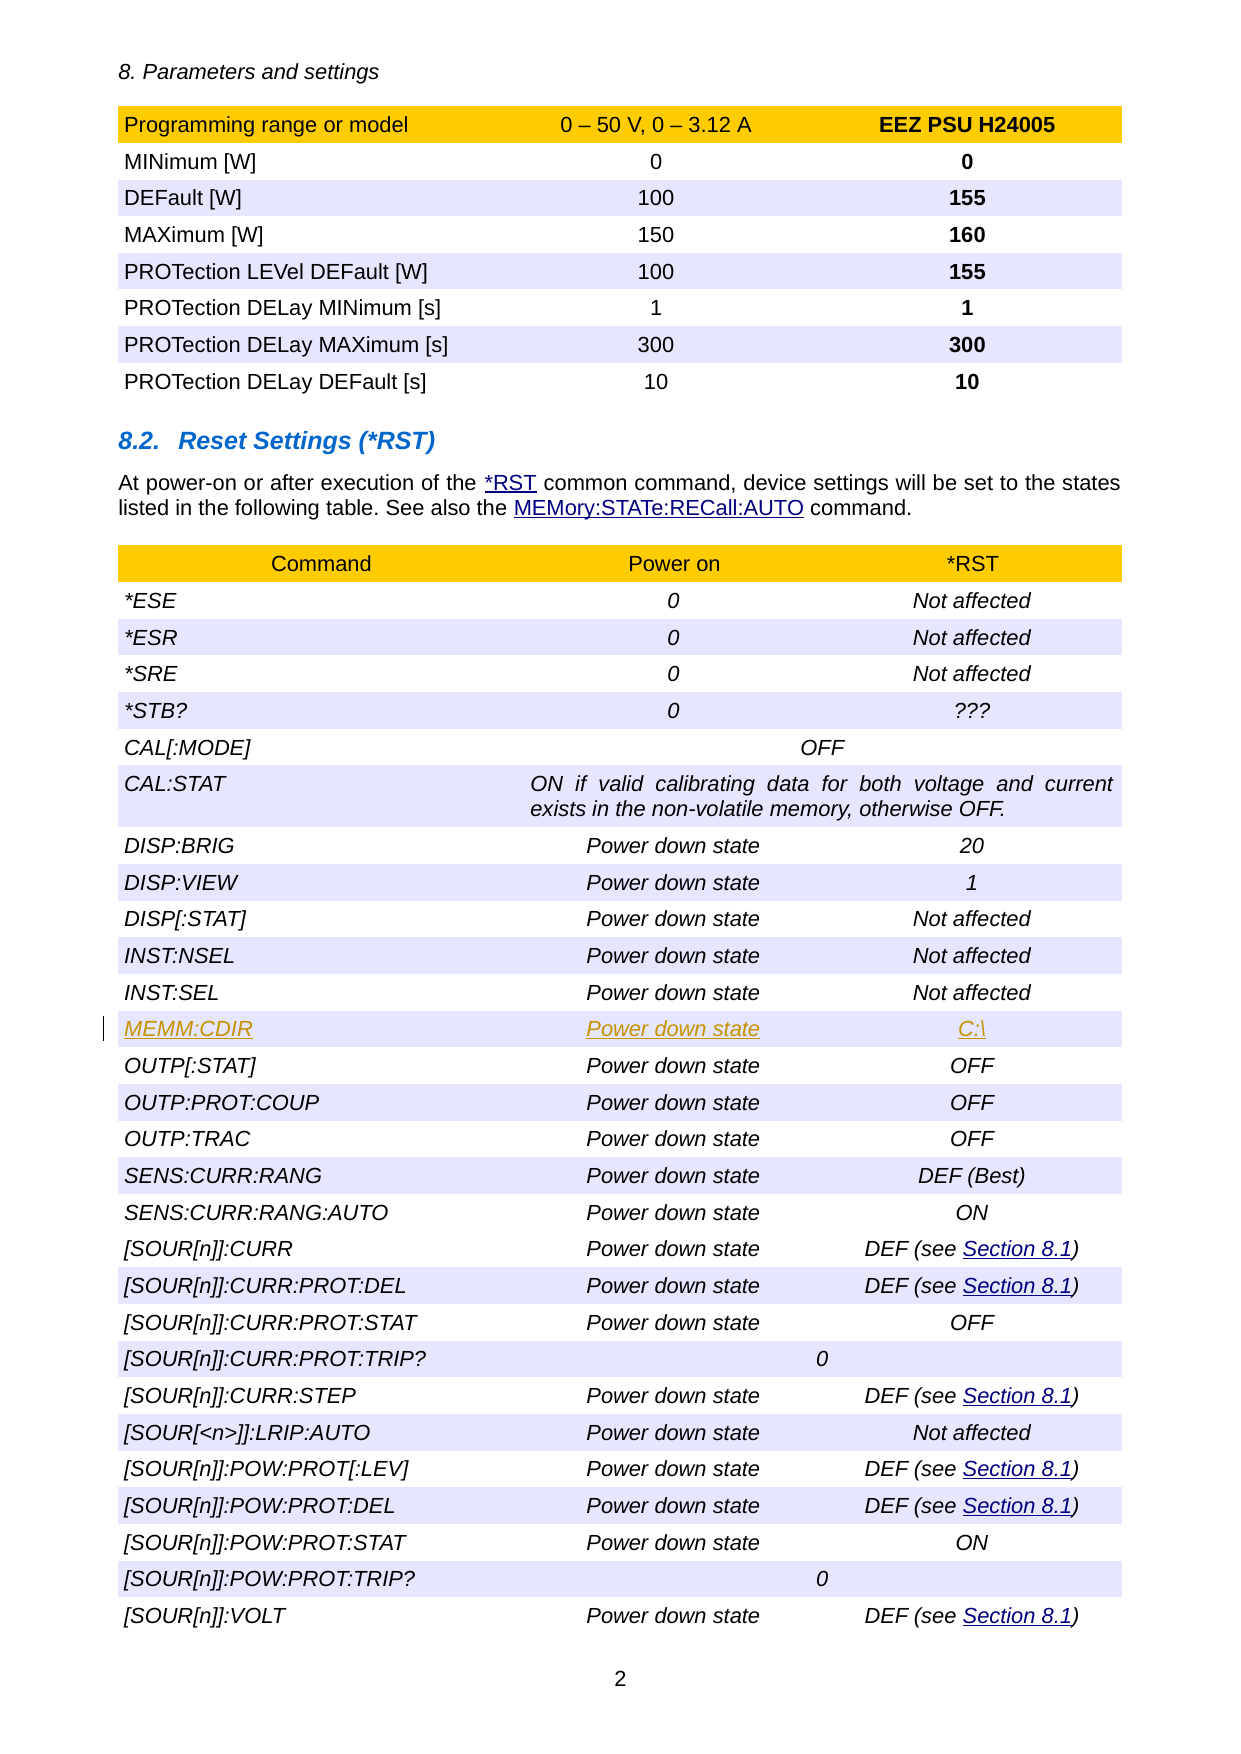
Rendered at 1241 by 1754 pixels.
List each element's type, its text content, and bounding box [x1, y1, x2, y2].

table_header Programming range or model [118, 106, 499, 143]
table_cell CAL[:MODE] [118, 729, 524, 765]
table_cell DEF (see Section 8.1) [824, 1451, 1122, 1487]
table_cell Power down state [524, 1121, 824, 1157]
table_cell Power down state [524, 1011, 824, 1047]
table_cell Power down state [524, 937, 824, 974]
table_cell DEF (see Section 8.1) [824, 1487, 1122, 1524]
table_cell ON if valid calibrating data for both voltage and current exists in the non-volatile memory, otherwise OFF. [524, 765, 1122, 827]
table_cell OFF [824, 1304, 1122, 1341]
table_cell 1 [824, 864, 1122, 901]
table_cell 0 [524, 1341, 1122, 1377]
table_cell 0 [499, 143, 813, 179]
table_cell DEF (see Section 8.1) [824, 1377, 1122, 1414]
table_cell OFF [524, 729, 1122, 765]
table_cell 1 [499, 290, 813, 326]
table_cell 1 [813, 290, 1122, 326]
table_cell 155 [813, 180, 1122, 216]
table_cell ON [824, 1194, 1122, 1231]
table_cell 155 [813, 253, 1122, 289]
table_cell PROTection LEVel DEFault [W] [118, 253, 499, 289]
table_cell Power down state [524, 974, 824, 1011]
table_cell [SOUR[<n>]]:LRIP:AUTO [118, 1414, 524, 1451]
table_header 0 – 50 V, 0 – 3.12 A [499, 106, 813, 143]
table_cell *STB? [118, 692, 524, 729]
table_cell C:\ [824, 1011, 1122, 1047]
table_cell 0 [524, 619, 824, 655]
table_cell DISP[:STAT] [118, 901, 524, 937]
table_cell Power down state [524, 1524, 824, 1561]
table_cell PROTection DELay DEFault [s] [118, 363, 499, 399]
table_cell Not affected [824, 974, 1122, 1011]
table_cell 150 [499, 216, 813, 253]
table_cell 0 [813, 143, 1122, 179]
table_header *RST [824, 545, 1122, 582]
table_cell Power down state [524, 901, 824, 937]
table_cell DEF (see Section 8.1) [824, 1267, 1122, 1304]
table_cell 10 [813, 363, 1122, 399]
table_cell Not affected [824, 937, 1122, 974]
table_cell *ESE [118, 582, 524, 619]
table_header EEZ PSU H24005 [813, 106, 1122, 143]
table_cell INST:SEL [118, 974, 524, 1011]
table_cell Power down state [524, 1157, 824, 1194]
table_cell ??? [824, 692, 1122, 729]
table_cell DISP:BRIG [118, 827, 524, 864]
table_cell 300 [813, 326, 1122, 363]
table_cell PROTection DELay MINimum [s] [118, 290, 499, 326]
table_cell Power down state [524, 1414, 824, 1451]
subtitle Reset Settings (*RST) [118, 426, 1122, 455]
table_cell DEF (see Section 8.1) [824, 1597, 1122, 1634]
table_cell Power down state [524, 864, 824, 901]
table_cell [SOUR[n]]:POW:PROT:TRIP? [118, 1561, 524, 1597]
table_cell OUTP:TRAC [118, 1121, 524, 1157]
table_cell 0 [524, 655, 824, 692]
table_cell Power down state [524, 1487, 824, 1524]
table_cell OFF [824, 1121, 1122, 1157]
table_header Command [118, 545, 524, 582]
table_cell Power down state [524, 1267, 824, 1304]
table_cell 0 [524, 1561, 1122, 1597]
table_cell Not affected [824, 655, 1122, 692]
table_cell [SOUR[n]]:POW:PROT:DEL [118, 1487, 524, 1524]
table_cell [SOUR[n]]:VOLT [118, 1597, 524, 1634]
table_cell [SOUR[n]]:POW:PROT[:LEV] [118, 1451, 524, 1487]
table_cell PROTection DELay MAXimum [s] [118, 326, 499, 363]
table_cell [SOUR[n]]:POW:PROT:STAT [118, 1524, 524, 1561]
table_cell OFF [824, 1047, 1122, 1084]
table_cell Power down state [524, 1194, 824, 1231]
table_cell OUTP[:STAT] [118, 1047, 524, 1084]
table_cell *SRE [118, 655, 524, 692]
table_cell Power down state [524, 1084, 824, 1121]
table_cell Not affected [824, 582, 1122, 619]
table_cell [SOUR[n]]:CURR [118, 1231, 524, 1267]
table_cell 20 [824, 827, 1122, 864]
table_cell [SOUR[n]]:CURR:PROT:STAT [118, 1304, 524, 1341]
table_cell 100 [499, 253, 813, 289]
table_cell OFF [824, 1084, 1122, 1121]
table_header Power on [524, 545, 824, 582]
table_cell CAL:STAT [118, 765, 524, 827]
table_cell DISP:VIEW [118, 864, 524, 901]
table_cell 300 [499, 326, 813, 363]
table_cell Power down state [524, 1047, 824, 1084]
table_cell Power down state [524, 1597, 824, 1634]
table_cell 0 [524, 582, 824, 619]
table_cell 10 [499, 363, 813, 399]
table_cell SENS:CURR:RANG:AUTO [118, 1194, 524, 1231]
table_cell 0 [524, 692, 824, 729]
table_cell INST:NSEL [118, 937, 524, 974]
table_cell Power down state [524, 827, 824, 864]
table_cell 100 [499, 180, 813, 216]
table_cell Power down state [524, 1304, 824, 1341]
table_cell Not affected [824, 1414, 1122, 1451]
table_cell Power down state [524, 1377, 824, 1414]
table_cell MEMM:CDIR [118, 1011, 524, 1047]
table_cell Power down state [524, 1231, 824, 1267]
table_cell MAXimum [W] [118, 216, 499, 253]
table_cell [SOUR[n]]:CURR:PROT:DEL [118, 1267, 524, 1304]
table_cell DEFault [W] [118, 180, 499, 216]
table_cell [SOUR[n]]:CURR:PROT:TRIP? [118, 1341, 524, 1377]
table_cell MINimum [W] [118, 143, 499, 179]
table_cell ON [824, 1524, 1122, 1561]
table_cell [SOUR[n]]:CURR:STEP [118, 1377, 524, 1414]
table_cell SENS:CURR:RANG [118, 1157, 524, 1194]
table_cell *ESR [118, 619, 524, 655]
table_cell DEF (see Section 8.1) [824, 1231, 1122, 1267]
table_cell OUTP:PROT:COUP [118, 1084, 524, 1121]
table_cell Power down state [524, 1451, 824, 1487]
table_cell DEF (Best) [824, 1157, 1122, 1194]
table_cell Not affected [824, 619, 1122, 655]
table_cell Not affected [824, 901, 1122, 937]
table_cell 160 [813, 216, 1122, 253]
text At power-on or after execution of the *RST common command, device settings will be set to the states listed in the following table. See also the MEMory:STATe:RECall:AUTO command. [118, 470, 1122, 520]
